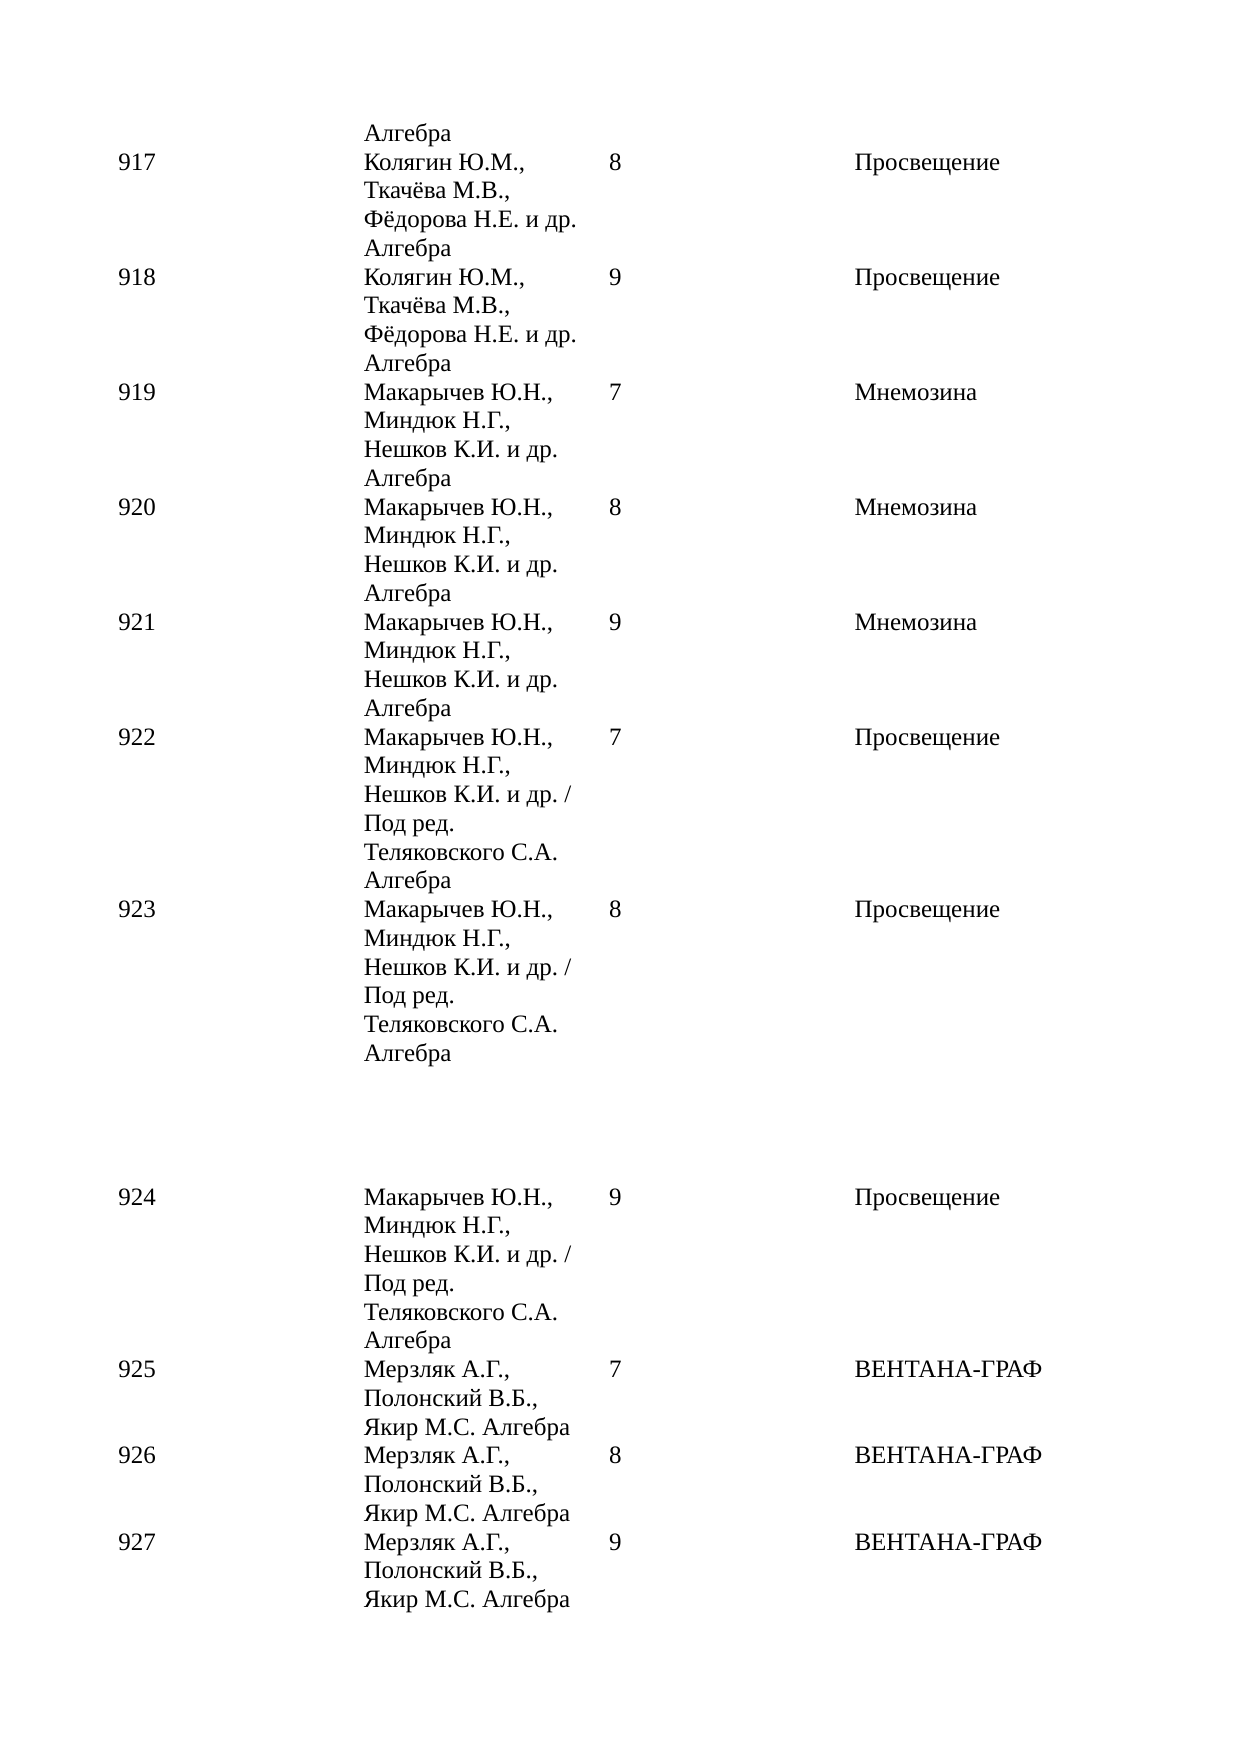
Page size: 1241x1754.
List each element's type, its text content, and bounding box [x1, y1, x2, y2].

table_cell Алгебра [352, 118, 598, 147]
table_cell Мерзляк А.Г., Полонский В.Б., Якир М.С. Алгебра [352, 1527, 598, 1613]
table_cell [107, 118, 352, 147]
table_cell 9 [598, 262, 843, 377]
table_cell Мнемозина [843, 377, 1088, 492]
table_cell Просвещение [843, 262, 1088, 377]
table_cell [843, 118, 1088, 147]
table_header 924 [107, 1182, 352, 1354]
table_cell 917 [107, 147, 352, 262]
table_cell 7 [598, 722, 843, 894]
table_cell 922 [107, 722, 352, 894]
table_cell 920 [107, 492, 352, 607]
table_cell Мерзляк А.Г., Полонский В.Б., Якир М.С. Алгебра [352, 1354, 598, 1441]
table_cell 923 [107, 894, 352, 1067]
table_cell 919 [107, 377, 352, 492]
table_cell 7 [598, 1354, 843, 1441]
table_cell 927 [107, 1527, 352, 1613]
table_cell 8 [598, 1441, 843, 1527]
table_cell Колягин Ю.М., Ткачёва М.В., Фёдорова Н.Е. и др. Алгебра [352, 262, 598, 377]
table_header Просвещение [843, 1182, 1088, 1354]
table_header Макарычев Ю.Н., Миндюк Н.Г., Нешков К.И. и др. / Под ред. Теляковского С.А. Алгебра [352, 1182, 598, 1354]
table_cell Макарычев Ю.Н., Миндюк Н.Г., Нешков К.И. и др. Алгебра [352, 607, 598, 722]
table_cell 918 [107, 262, 352, 377]
table_cell 9 [598, 607, 843, 722]
table_cell Мерзляк А.Г., Полонский В.Б., Якир М.С. Алгебра [352, 1441, 598, 1527]
table_cell 8 [598, 147, 843, 262]
table_cell Мнемозина [843, 607, 1088, 722]
table_cell 8 [598, 492, 843, 607]
table_cell Мнемозина [843, 492, 1088, 607]
table_cell 926 [107, 1441, 352, 1527]
table_cell Макарычев Ю.Н., Миндюк Н.Г., Нешков К.И. и др. Алгебра [352, 492, 598, 607]
table_cell Колягин Ю.М., Ткачёва М.В., Фёдорова Н.Е. и др. Алгебра [352, 147, 598, 262]
table_cell 921 [107, 607, 352, 722]
table_cell Просвещение [843, 147, 1088, 262]
table_cell 925 [107, 1354, 352, 1441]
table_cell 7 [598, 377, 843, 492]
table_cell 9 [598, 1527, 843, 1613]
table_cell [598, 118, 843, 147]
table_cell 8 [598, 894, 843, 1067]
table_cell Макарычев Ю.Н., Миндюк Н.Г., Нешков К.И. и др. / Под ред. Теляковского С.А. Алгебра [352, 722, 598, 894]
table_cell Макарычев Ю.Н., Миндюк Н.Г., Нешков К.И. и др. / Под ред. Теляковского С.А. Алгебра [352, 894, 598, 1067]
table_cell ВЕНТАНА-ГРАФ [843, 1441, 1088, 1527]
table_cell Макарычев Ю.Н., Миндюк Н.Г., Нешков К.И. и др. Алгебра [352, 377, 598, 492]
table_cell Просвещение [843, 722, 1088, 894]
table_cell ВЕНТАНА-ГРАФ [843, 1527, 1088, 1613]
table_cell ВЕНТАНА-ГРАФ [843, 1354, 1088, 1441]
table_cell Просвещение [843, 894, 1088, 1067]
table_header 9 [598, 1182, 843, 1354]
